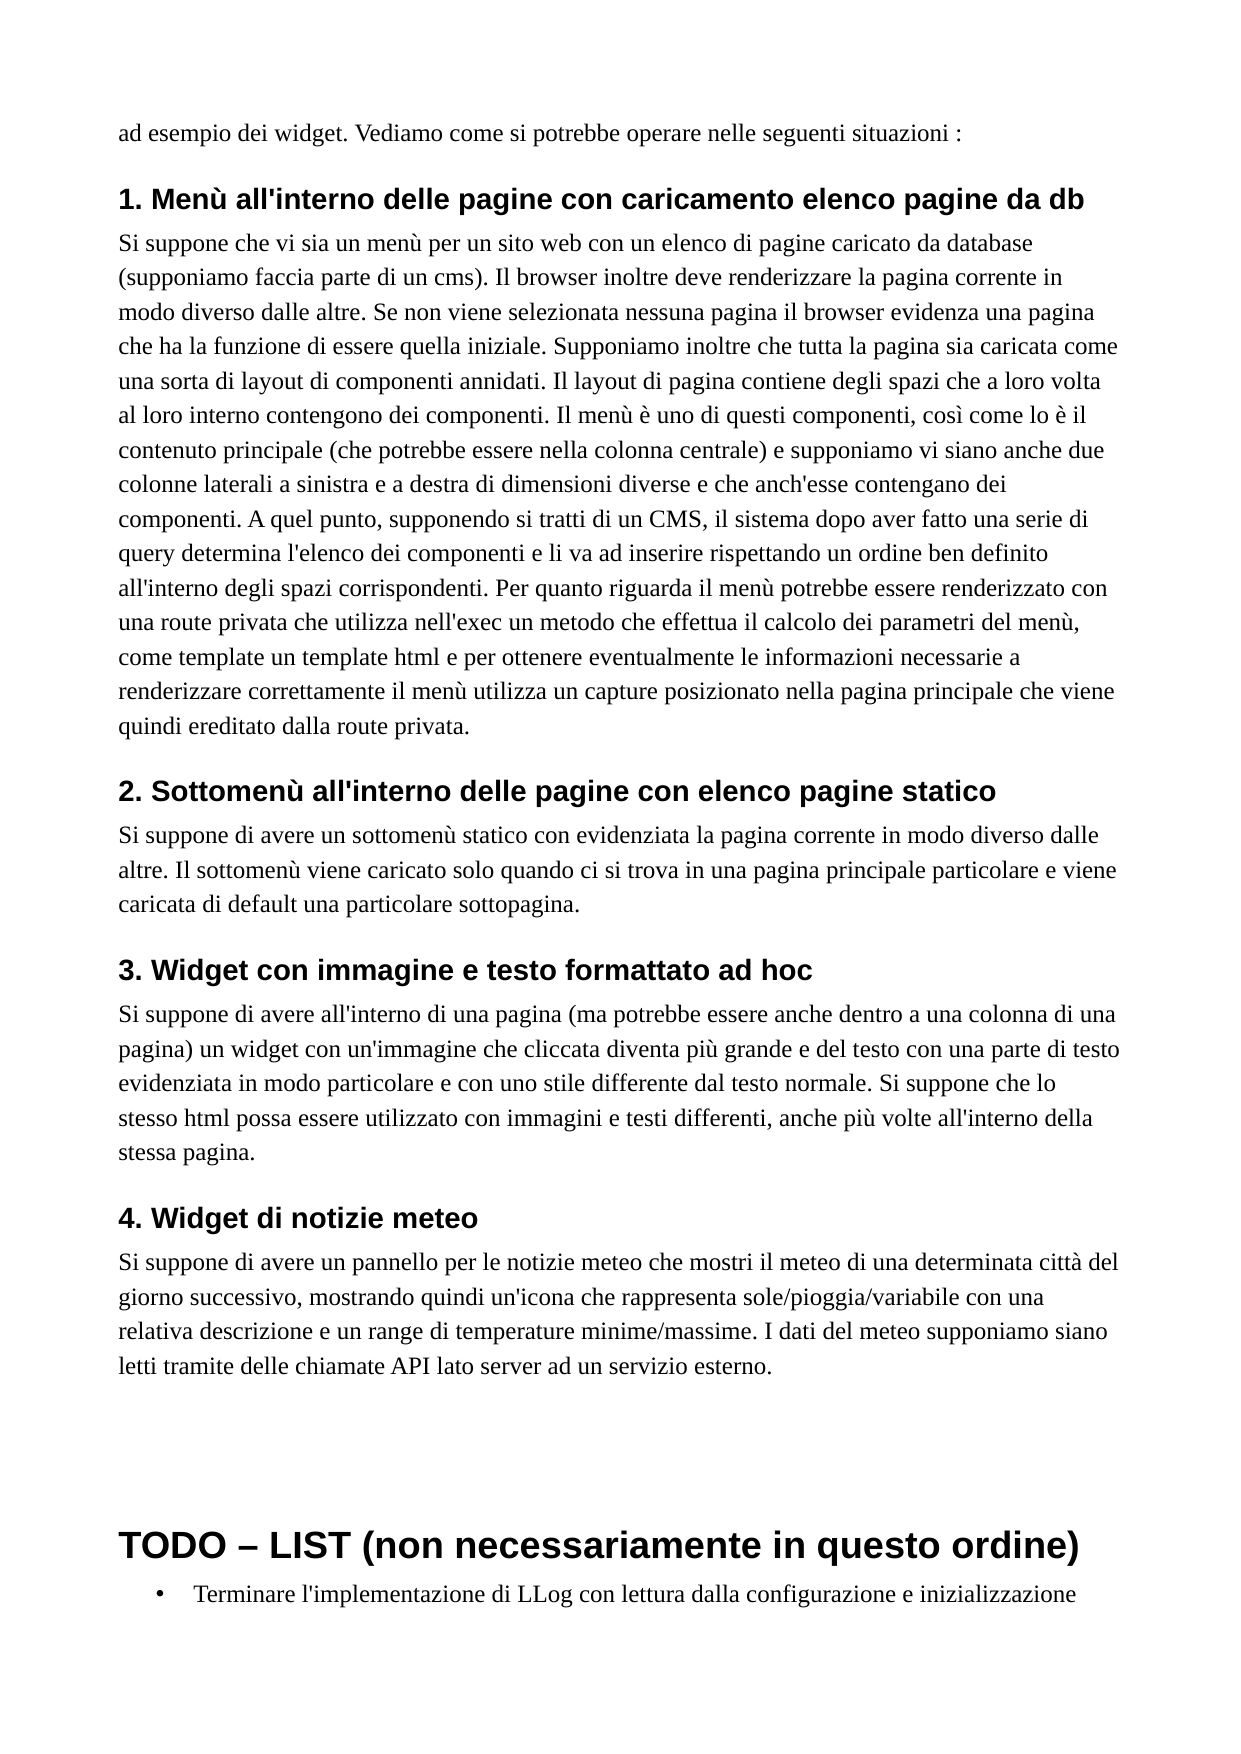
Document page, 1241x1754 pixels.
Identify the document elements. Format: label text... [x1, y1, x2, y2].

text Si suppone di avere all'interno di una pagina (ma potrebbe essere anche dentro a una colonna di una pagina) un widget con un'immagine che cliccata diventa più grande e del testo con una parte di testo evidenziata in modo particolare e con uno stile differente dal testo normale. Si suppone che lo stesso html possa essere utilizzato con immagini e testi differenti, anche più volte all'interno della stessa pagina. [118, 999, 1122, 1166]
subtitle 3. Widget con immagine e testo formattato ad hoc [118, 953, 1122, 987]
subtitle TODO – LIST (non necessariamente in questo ordine) [118, 1523, 1122, 1567]
list Terminare l'implementazione di LLog con lettura dalla configurazione e inizializzazione [156, 1579, 1122, 1608]
text Si suppone di avere un sottomenù statico con evidenziata la pagina corrente in modo diverso dalle altre. Il sottomenù viene caricato solo quando ci si trova in una pagina principale particolare e viene caricata di default una particolare sottopagina. [118, 821, 1122, 918]
subtitle 1. Menù all'interno delle pagine con caricamento elenco pagine da db [118, 182, 1122, 216]
text Si suppone di avere un pannello per le notizie meteo che mostri il meteo di una determinata città del giorno successivo, mostrando quindi un'icona che rappresenta sole/pioggia/variabile con una relativa descrizione e un range di temperature minime/massime. I dati del meteo supponiamo siano letti tramite delle chiamate API lato server ad un servizio esterno. [118, 1247, 1122, 1379]
subtitle 2. Sottomenù all'interno delle pagine con elenco pagine statico [118, 774, 1122, 808]
subtitle 4. Widget di notizie meteo [118, 1201, 1122, 1235]
text Si suppone che vi sia un menù per un sito web con un elenco di pagine caricato da database (supponiamo faccia parte di un cms). Il browser inoltre deve renderizzare la pagina corrente in modo diverso dalle altre. Se non viene selezionata nessuna pagina il browser evidenza una pagina che ha la funzione di essere quella iniziale. Supponiamo inoltre che tutta la pagina sia caricata come una sorta di layout di componenti annidati. Il layout di pagina contiene degli spazi che a loro volta al loro interno contengono dei componenti. Il menù è uno di questi componenti, così come lo è il contenuto principale (che potrebbe essere nella colonna centrale) e supponiamo vi siano anche due colonne laterali a sinistra e a destra di dimensioni diverse e che anch'esse contengano dei componenti. A quel punto, supponendo si tratti di un CMS, il sistema dopo aver fatto una serie di query determina l'elenco dei componenti e li va ad inserire rispettando un ordine ben definito all'interno degli spazi corrispondenti. Per quanto riguarda il menù potrebbe essere renderizzato con una route privata che utilizza nell'exec un metodo che effettua il calcolo dei parametri del menù, come template un template html e per ottenere eventualmente le informazioni necessarie a renderizzare correttamente il menù utilizza un capture posizionato nella pagina principale che viene quindi ereditato dalla route privata. [118, 228, 1122, 739]
text ad esempio dei widget. Vediamo come si potrebbe operare nelle seguenti situazioni : [118, 118, 1122, 147]
